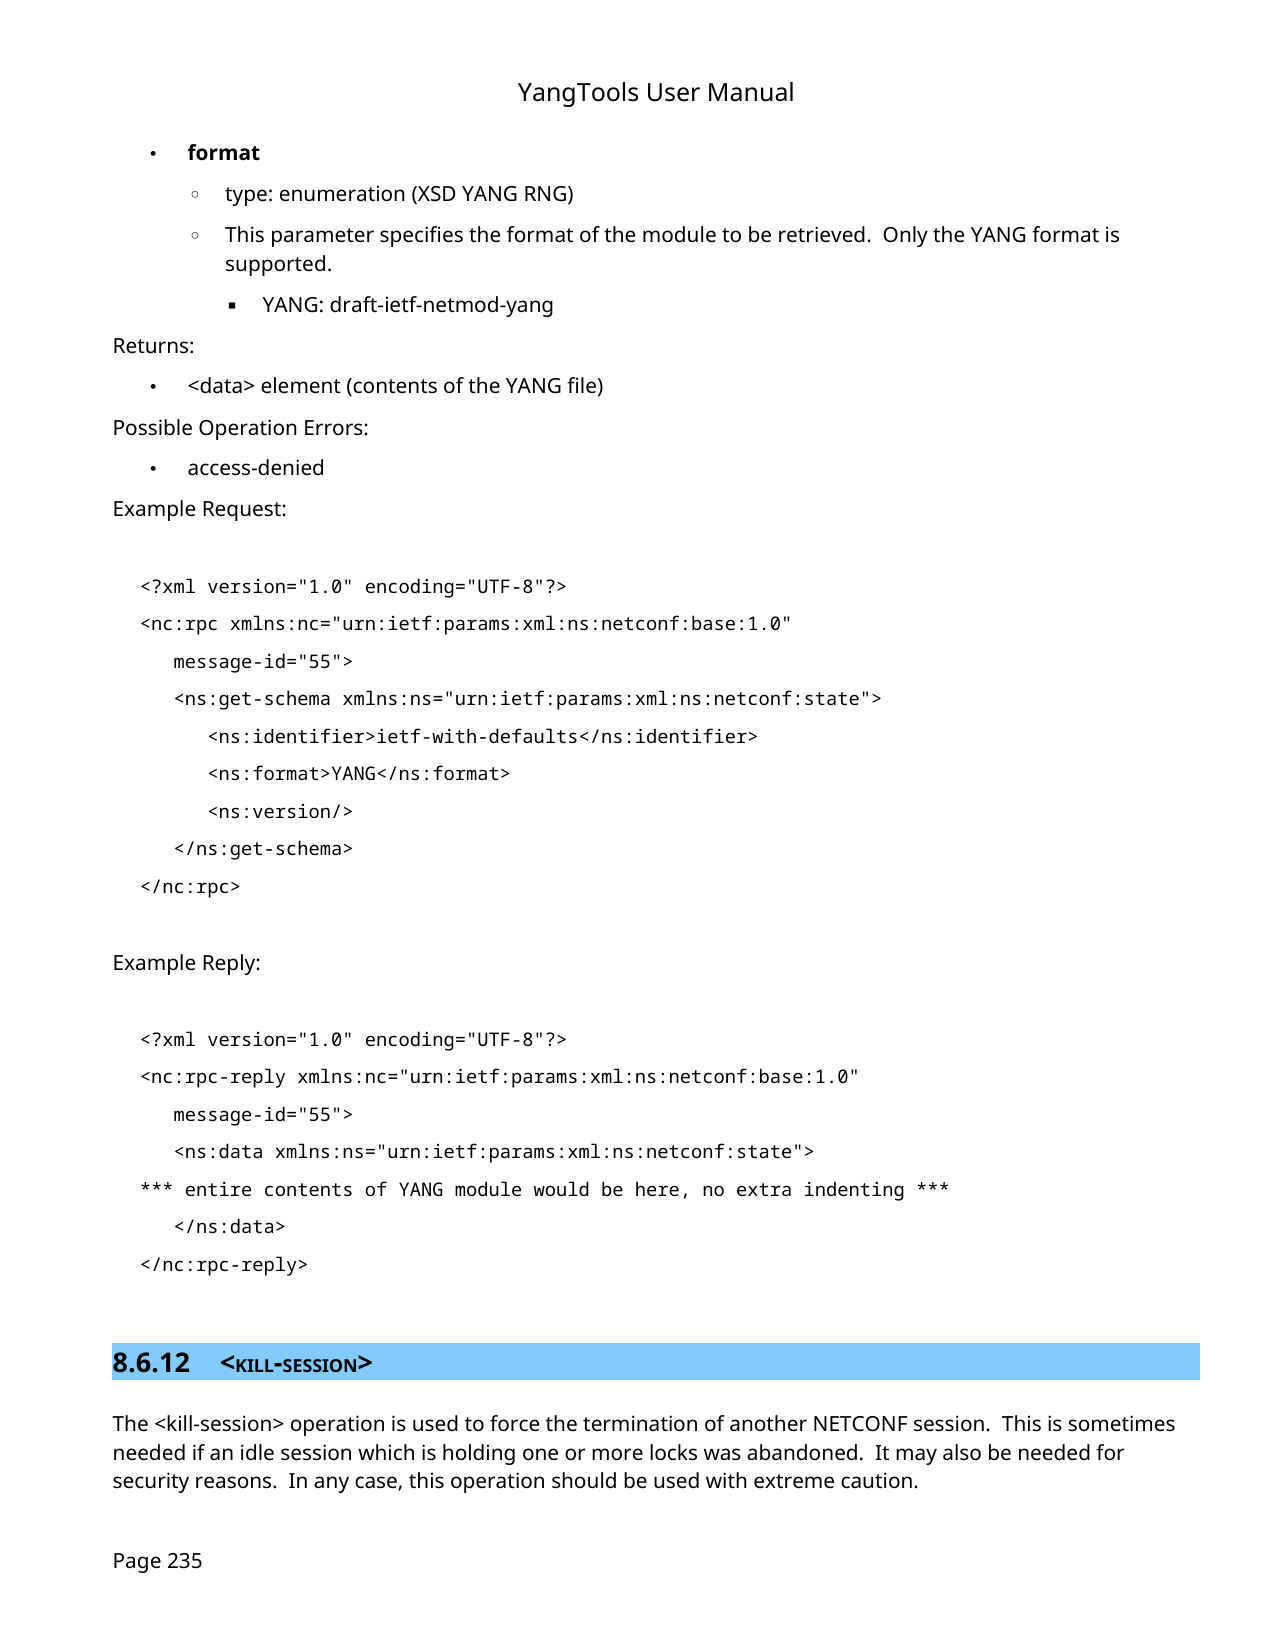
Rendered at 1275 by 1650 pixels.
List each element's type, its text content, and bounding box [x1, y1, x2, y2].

list <data> element (contents of the YANG file) [150, 372, 1200, 400]
text </ns:data> [139, 1214, 1200, 1239]
list access-denied [150, 453, 1200, 482]
text </nc:rpc> [139, 873, 1200, 898]
list This parameter specifies the format of the module to be retrieved. Only the YANG format is supported. [187, 220, 1200, 277]
text <ns:data xmlns:ns="urn:ietf:params:xml:ns:netconf:state"> [139, 1139, 1200, 1164]
text <ns:format>YANG</ns:format> [139, 760, 1200, 786]
text *** entire contents of YANG module would be here, no extra indenting *** [139, 1176, 1200, 1202]
text Example Request: [112, 494, 1200, 523]
subtitle <kill-session> [112, 1343, 1200, 1380]
text <nc:rpc xmlns:nc="urn:ietf:params:xml:ns:netconf:base:1.0" [139, 610, 1200, 636]
text message-id="55"> [139, 1101, 1200, 1127]
text <ns:get-schema xmlns:ns="urn:ietf:params:xml:ns:netconf:state"> [139, 685, 1200, 711]
text The <kill-session> operation is used to force the termination of another NETCONF session. This is sometimes needed if an idle session which is holding one or more locks was abandoned. It may also be needed for security reasons. In any case, this operation should be used with extreme caution. [112, 1409, 1200, 1495]
text Possible Operation Errors: [112, 413, 1200, 441]
text </ns:get-schema> [139, 835, 1200, 861]
text Example Reply: [112, 948, 1200, 976]
list type: enumeration (XSD YANG RNG) [187, 179, 1200, 208]
text <?xml version="1.0" encoding="UTF-8"?> [139, 1026, 1200, 1052]
text <nc:rpc-reply xmlns:nc="urn:ietf:params:xml:ns:netconf:base:1.0" [139, 1064, 1200, 1089]
text <ns:version/> [139, 798, 1200, 823]
text Returns: [112, 331, 1200, 359]
text <?xml version="1.0" encoding="UTF-8"?> [139, 573, 1200, 598]
text <ns:identifier>ietf-with-defaults</ns:identifier> [139, 723, 1200, 748]
list YANG: draft-ietf-netmod-yang [225, 290, 1200, 318]
list format [150, 138, 1200, 167]
text </nc:rpc-reply> [139, 1251, 1200, 1277]
text message-id="55"> [139, 648, 1200, 673]
